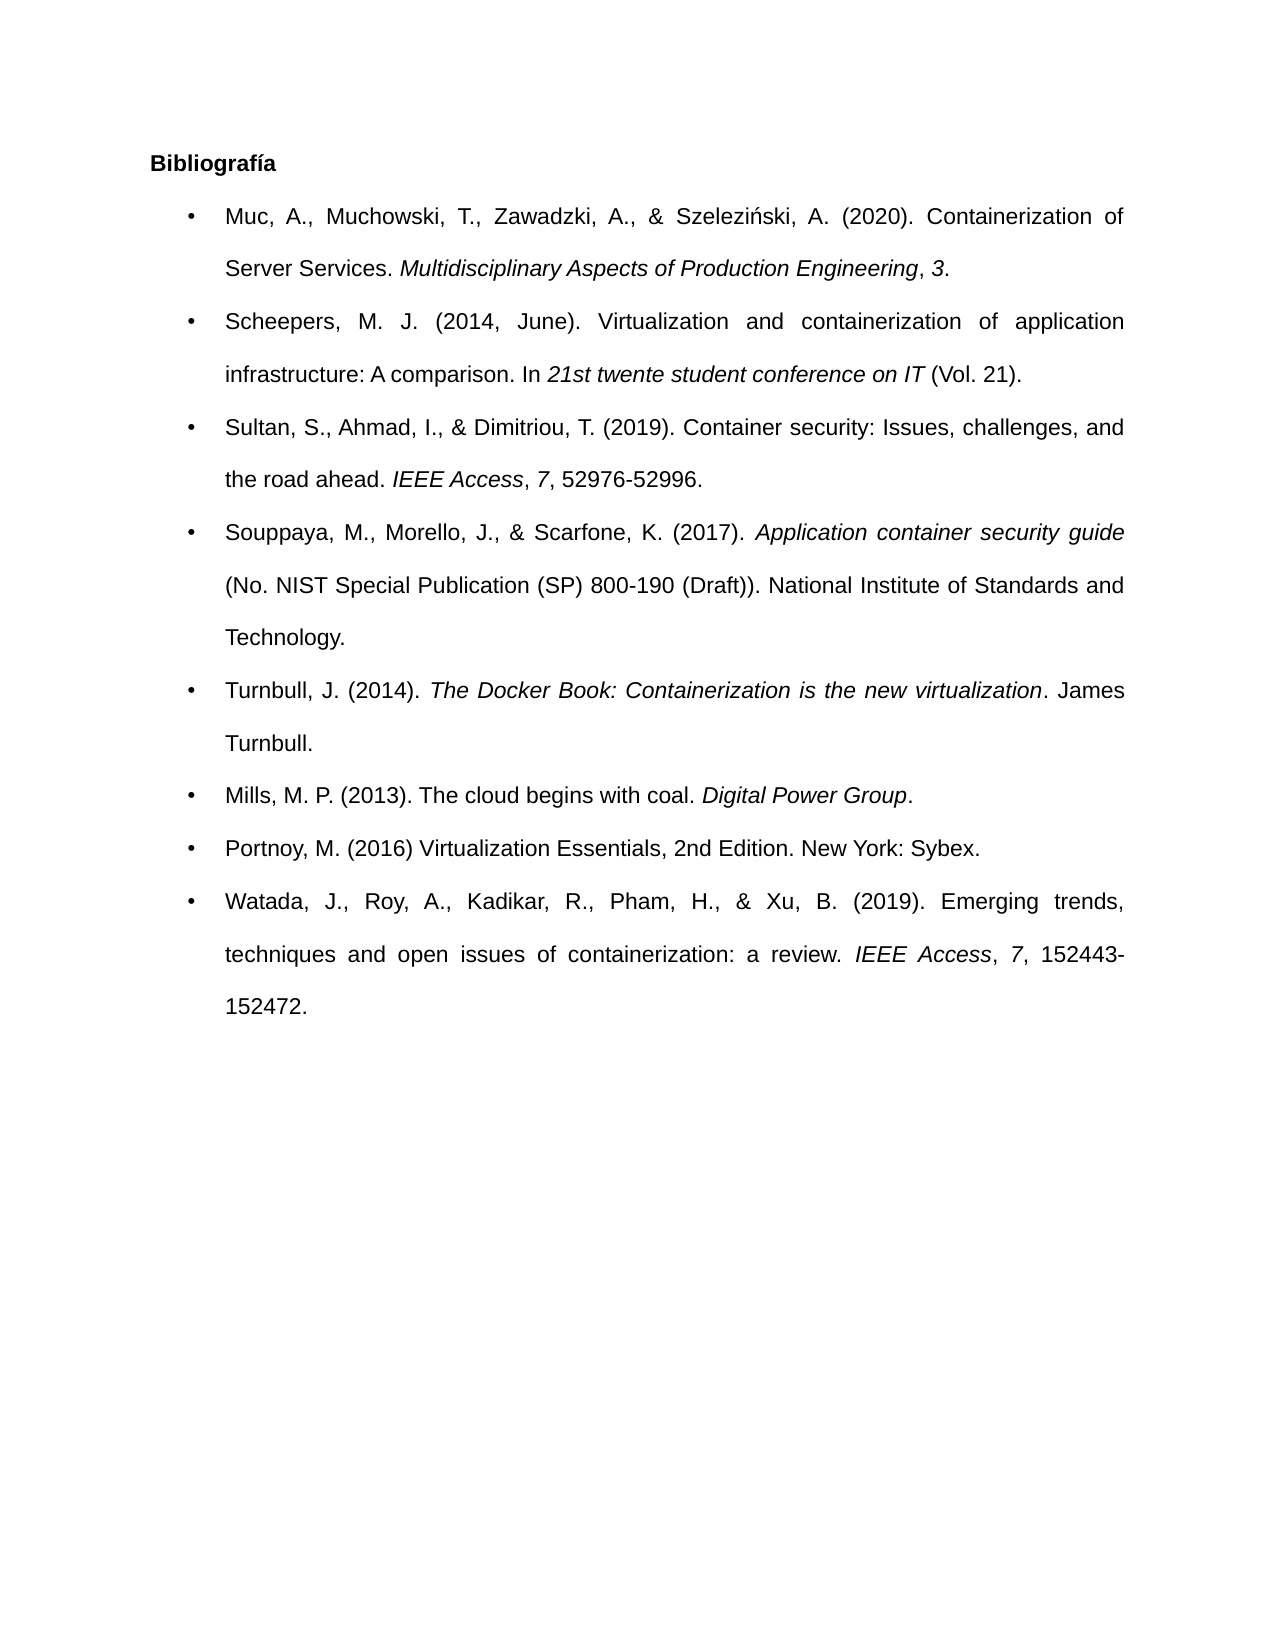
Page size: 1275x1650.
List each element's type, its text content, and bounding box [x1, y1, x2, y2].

list Portnoy, M. (2016) Virtualization Essentials, 2nd Edition. New York: Sybex. [187, 835, 1125, 862]
list Scheepers, M. J. (2014, June). Virtualization and containerization of application infrastructure: A comparison. In 21st twente student conference on IT (Vol. 21). [187, 308, 1125, 387]
list Turnbull, J. (2014). The Docker Book: Containerization is the new virtualization. James Turnbull. [187, 677, 1125, 756]
list Sultan, S., Ahmad, I., & Dimitriou, T. (2019). Container security: Issues, challenges, and the road ahead. IEEE Access, 7, 52976-52996. [187, 413, 1125, 493]
text Bibliografía [150, 150, 1125, 176]
list Souppaya, M., Morello, J., & Scarfone, K. (2017). Application container security guide (No. NIST Special Publication (SP) 800-190 (Draft)). National Institute of Standards and Technology. [187, 519, 1125, 651]
list Watada, J., Roy, A., Kadikar, R., Pham, H., & Xu, B. (2019). Emerging trends, techniques and open issues of containerization: a review. IEEE Access, 7, 152443-152472. [187, 888, 1125, 1020]
list Muc, A., Muchowski, T., Zawadzki, A., & Szeleziński, A. (2020). Containerization of Server Services. Multidisciplinary Aspects of Production Engineering, 3. [187, 203, 1125, 282]
list Mills, M. P. (2013). The cloud begins with coal. Digital Power Group. [187, 782, 1125, 809]
